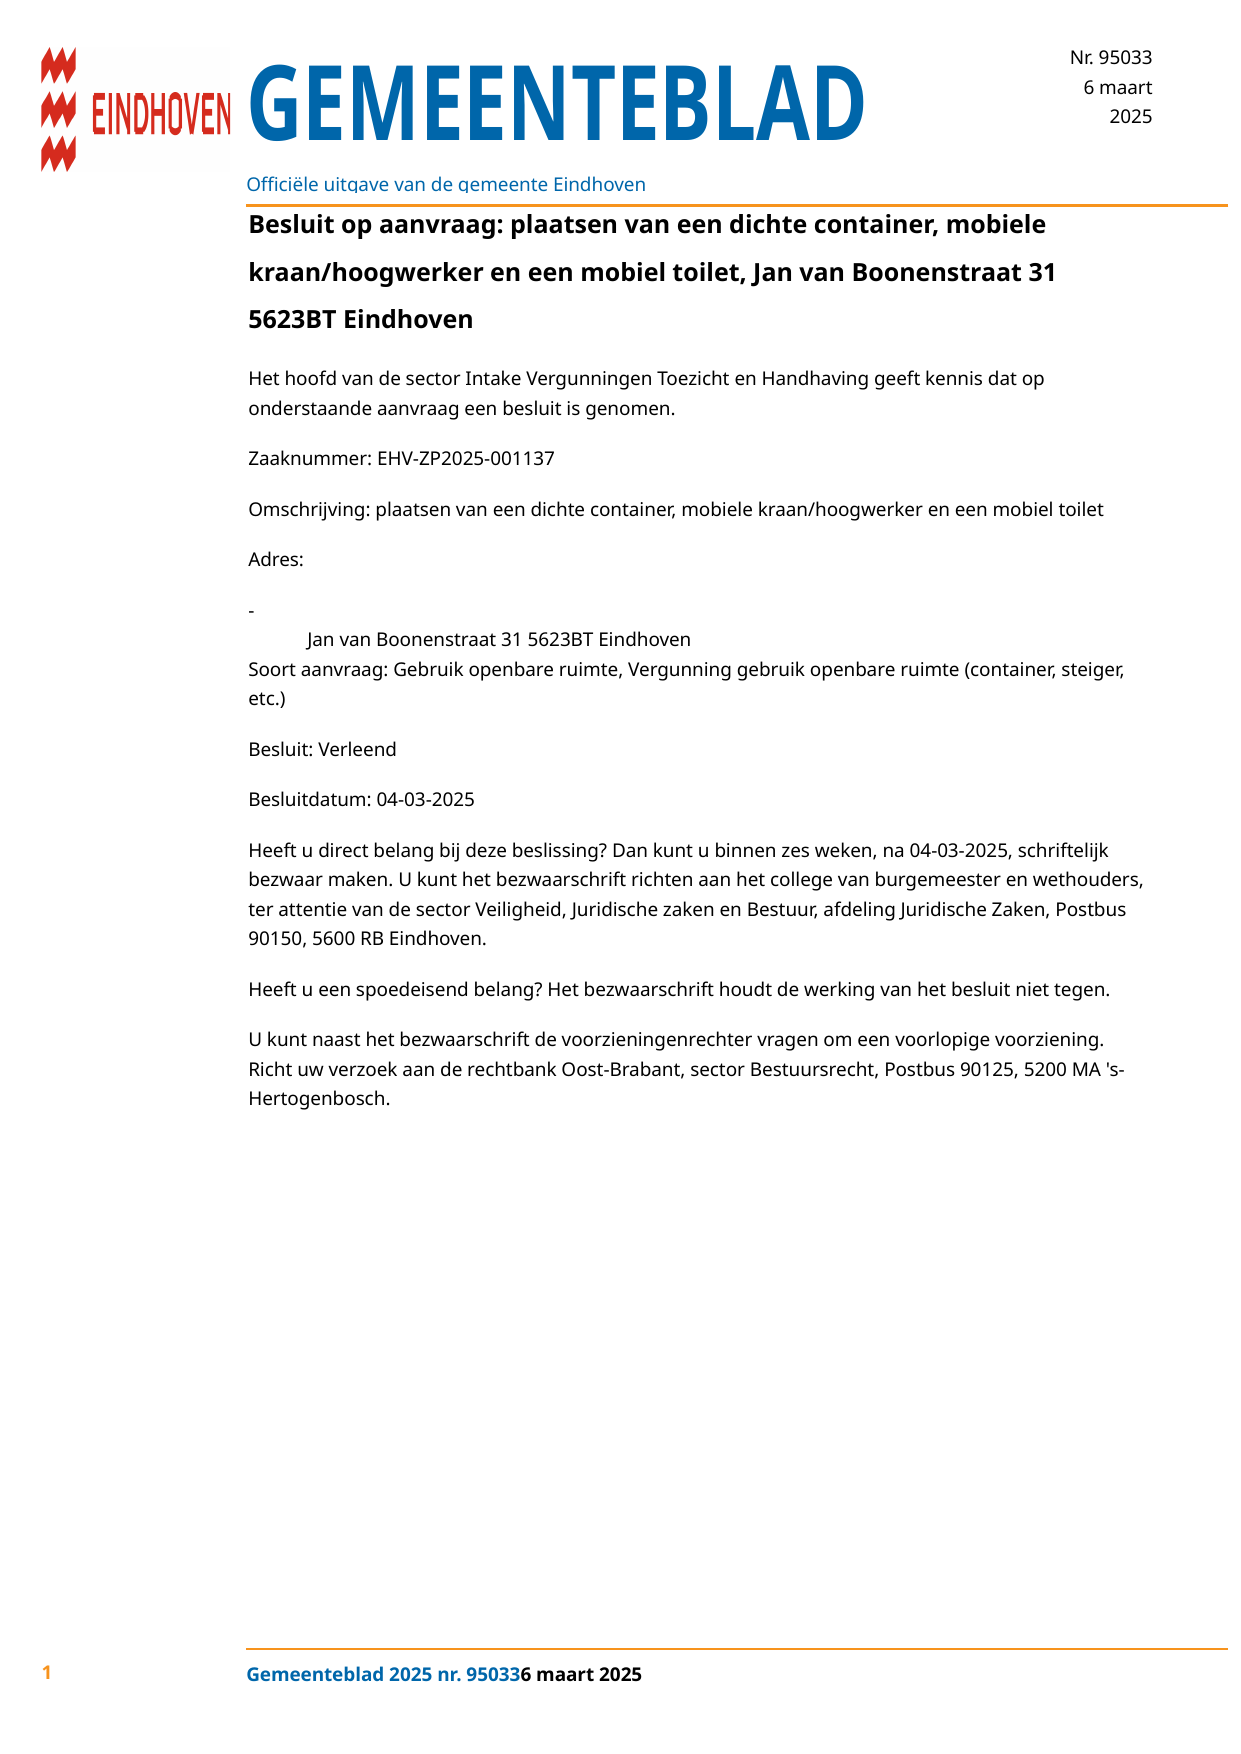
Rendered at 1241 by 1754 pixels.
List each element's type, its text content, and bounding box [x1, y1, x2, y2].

text U kunt naast het bezwaarschrift de voorzieningenrechter vragen om een voorlopige voorziening. Richt uw verzoek aan de rechtbank Oost-Brabant, sector Bestuursrecht, Postbus 90125, 5200 MA 's-Hertogenbosch. [248, 1026, 1152, 1111]
text Besluitdatum: 04-03-2025 [248, 786, 1152, 812]
text Besluit op aanvraag: plaatsen van een dichte container, mobiele kraan/hoogwerker en een mobiel toilet, Jan van Boonenstraat 31 5623BT Eindhoven [248, 207, 1152, 336]
text Zaaknummer: EHV-ZP2025-001137 [248, 446, 1152, 471]
text Soort aanvraag: Gebruik openbare ruimte, Vergunning gebruik openbare ruimte (container, steiger, etc.) [248, 656, 1152, 711]
text Heeft u een spoedeisend belang? Het bezwaarschrift houdt de werking van het besluit niet tegen. [248, 976, 1152, 1002]
text Omschrijving: plaatsen van een dichte container, mobiele kraan/hoogwerker en een mobiel toilet [248, 496, 1152, 522]
text Het hoofd van de sector Intake Vergunningen Toezicht en Handhaving geeft kennis dat op onderstaande aanvraag een besluit is genomen. [248, 366, 1152, 421]
text Heeft u direct belang bij deze beslissing? Dan kunt u binnen zes weken, na 04-03-2025, schriftelijk bezwaar maken. U kunt het bezwaarschrift richten aan het college van burgemeester en wethouders, ter attentie van de sector Veiligheid, Juridische zaken en Bestuur, afdeling Juridische Zaken, Postbus 90150, 5600 RB Eindhoven. [248, 837, 1152, 951]
text Besluit: Verleend [248, 736, 1152, 762]
list Jan van Boonenstraat 31 5623BT Eindhoven [248, 626, 1152, 652]
picture [41, 47, 231, 172]
text Adres: [248, 546, 1152, 572]
